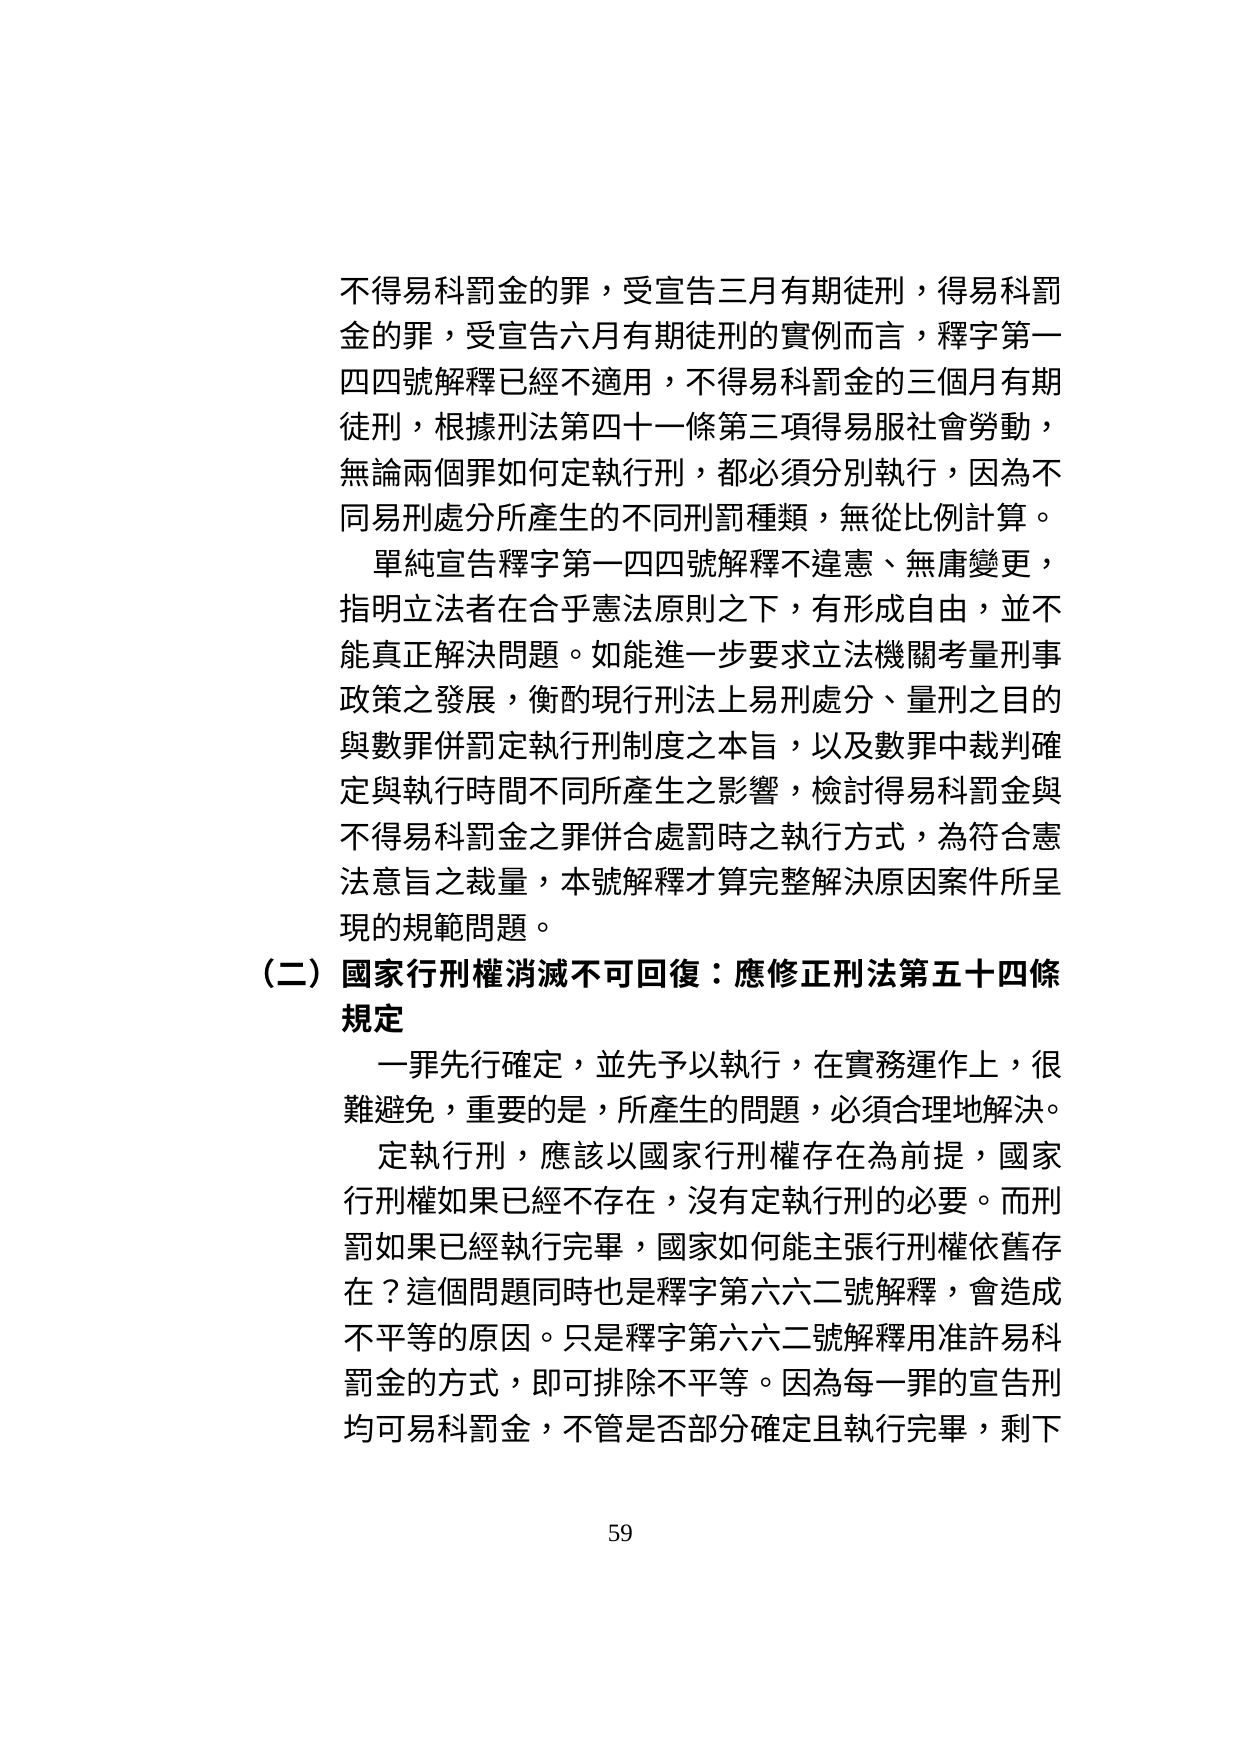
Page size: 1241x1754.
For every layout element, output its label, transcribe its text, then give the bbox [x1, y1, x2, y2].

text 一罪先行確定，並先予以執行，在實務運作上，很難避免，重要的是，所產生的問題，必須合理地解決。 [344, 1040, 1063, 1131]
text （二）國家行刑權消滅不可回復：應修正刑法第五十四條規定 [244, 949, 1063, 1040]
text 不得易科罰金的罪，受宣告三月有期徒刑，得易科罰金的罪，受宣告六月有期徒刑的實例而言，釋字第一四四號解釋已經不適用，不得易科罰金的三個月有期徒刑，根據刑法第四十一條第三項得易服社會勞動，無論兩個罪如何定執行刑，都必須分別執行，因為不同易刑處分所產生的不同刑罰種類，無從比例計算。 [339, 266, 1063, 539]
text 定執行刑，應該以國家行刑權存在為前提，國家行刑權如果已經不存在，沒有定執行刑的必要。而刑罰如果已經執行完畢，國家如何能主張行刑權依舊存在？這個問題同時也是釋字第六六二號解釋，會造成不平等的原因。只是釋字第六六二號解釋用准許易科罰金的方式，即可排除不平等。因為每一罪的宣告刑均可易科罰金，不管是否部分確定且執行完畢，剩下 [344, 1131, 1063, 1449]
text 單純宣告釋字第一四四號解釋不違憲、無庸變更，指明立法者在合乎憲法原則之下，有形成自由，並不能真正解決問題。如能進一步要求立法機關考量刑事政策之發展，衡酌現行刑法上易刑處分、量刑之目的與數罪併罰定執行刑制度之本旨，以及數罪中裁判確定與執行時間不同所產生之影響，檢討得易科罰金與不得易科罰金之罪併合處罰時之執行方式，為符合憲法意旨之裁量，本號解釋才算完整解決原因案件所呈現的規範問題。 [339, 539, 1063, 949]
